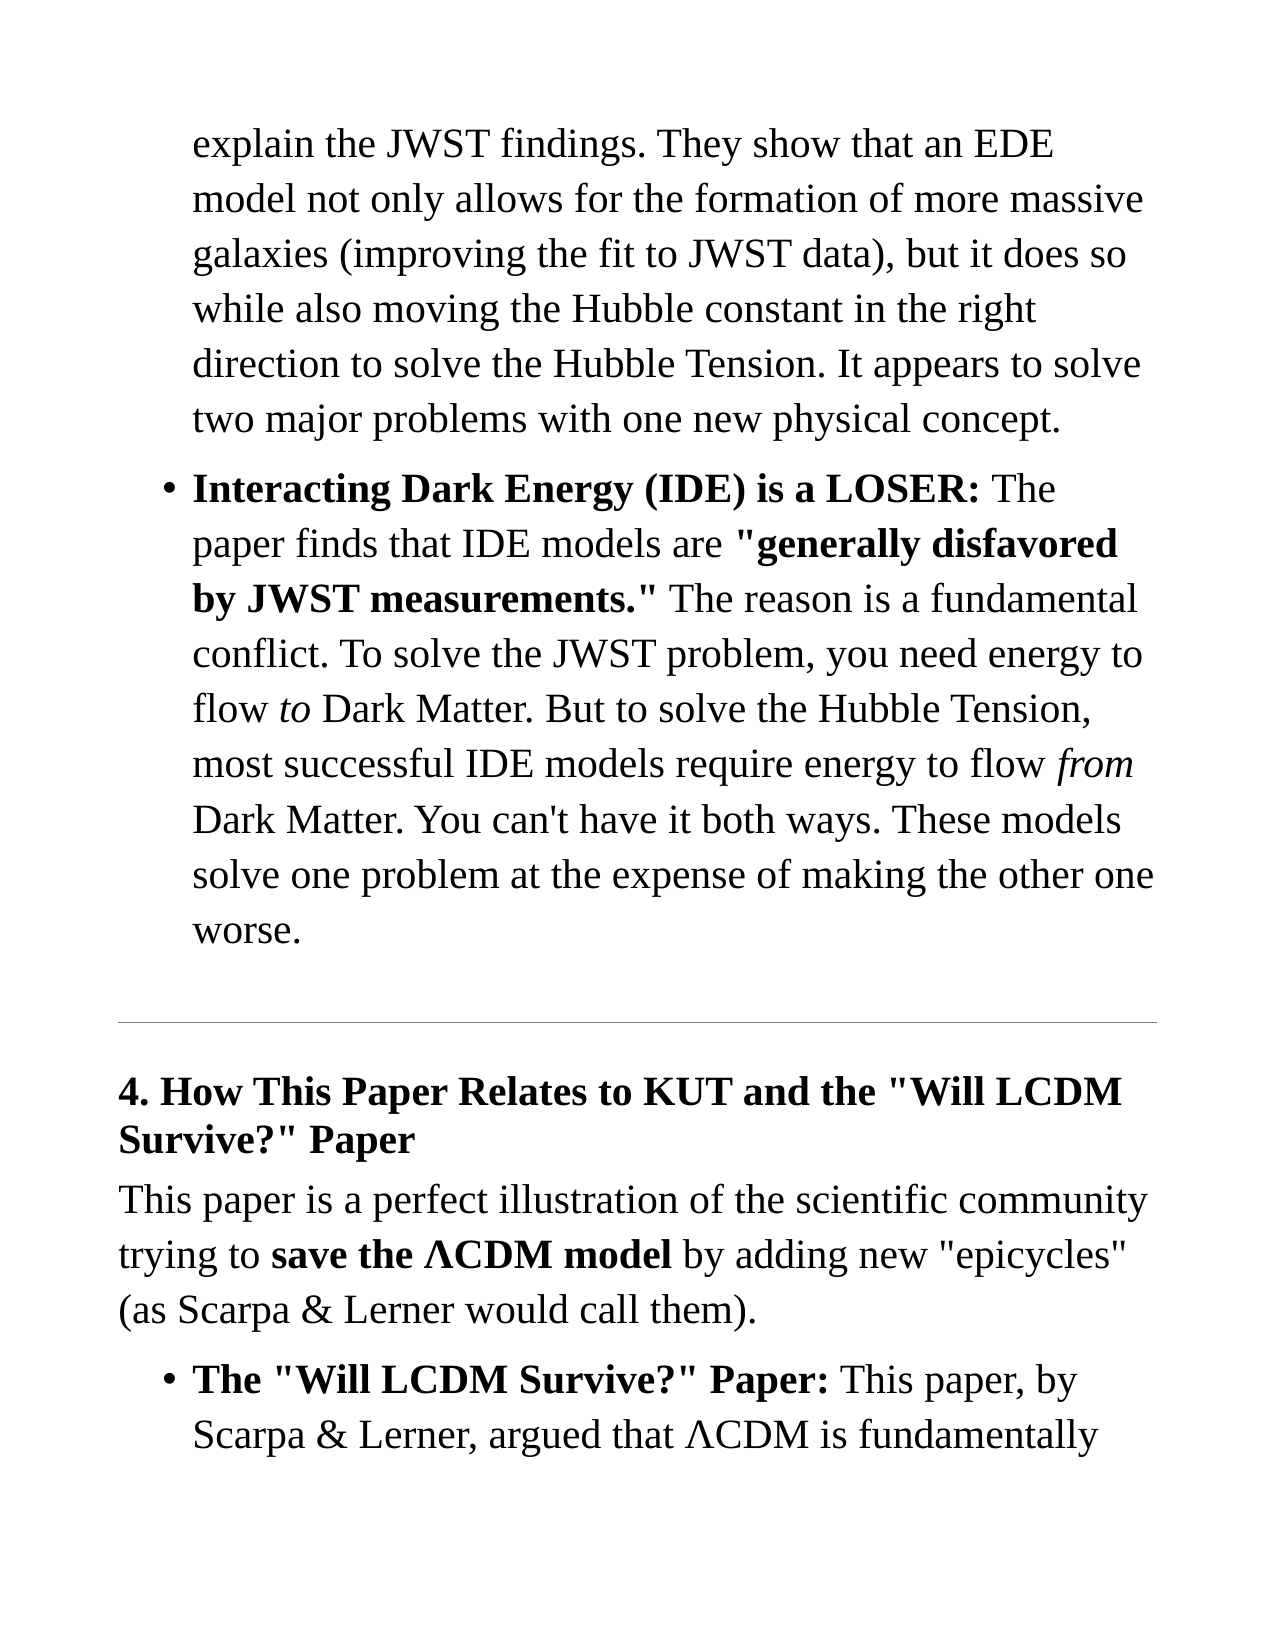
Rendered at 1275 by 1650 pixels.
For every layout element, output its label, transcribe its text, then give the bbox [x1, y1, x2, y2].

subtitle 4. How This Paper Relates to KUT and the "Will LCDM Survive?" Paper [118, 1066, 1157, 1162]
list The "Will LCDM Survive?" Paper: This paper, by Scarpa & Lerner, argued that ΛCDM is fundamentally [162, 1354, 1157, 1458]
list Interacting Dark Energy (IDE) is a LOSER: The paper finds that IDE models are "generally disfavored by JWST measurements." The reason is a fundamental conflict. To solve the JWST problem, you need energy to flow to Dark Matter. But to solve the Hubble Tension, most successful IDE models require energy to flow from Dark Matter. You can't have it both ways. These models solve one problem at the expense of making the other one worse. [162, 463, 1157, 952]
text This paper is a perfect illustration of the scientific community trying to save the ΛCDM model by adding new "epicycles" (as Scarpa & Lerner would call them). [118, 1175, 1157, 1333]
list explain the JWST findings. They show that an EDE model not only allows for the formation of more massive galaxies (improving the fit to JWST data), but it does so while also moving the Hubble constant in the right direction to solve the Hubble Tension. It appears to solve two major problems with one new physical concept. [162, 118, 1157, 442]
